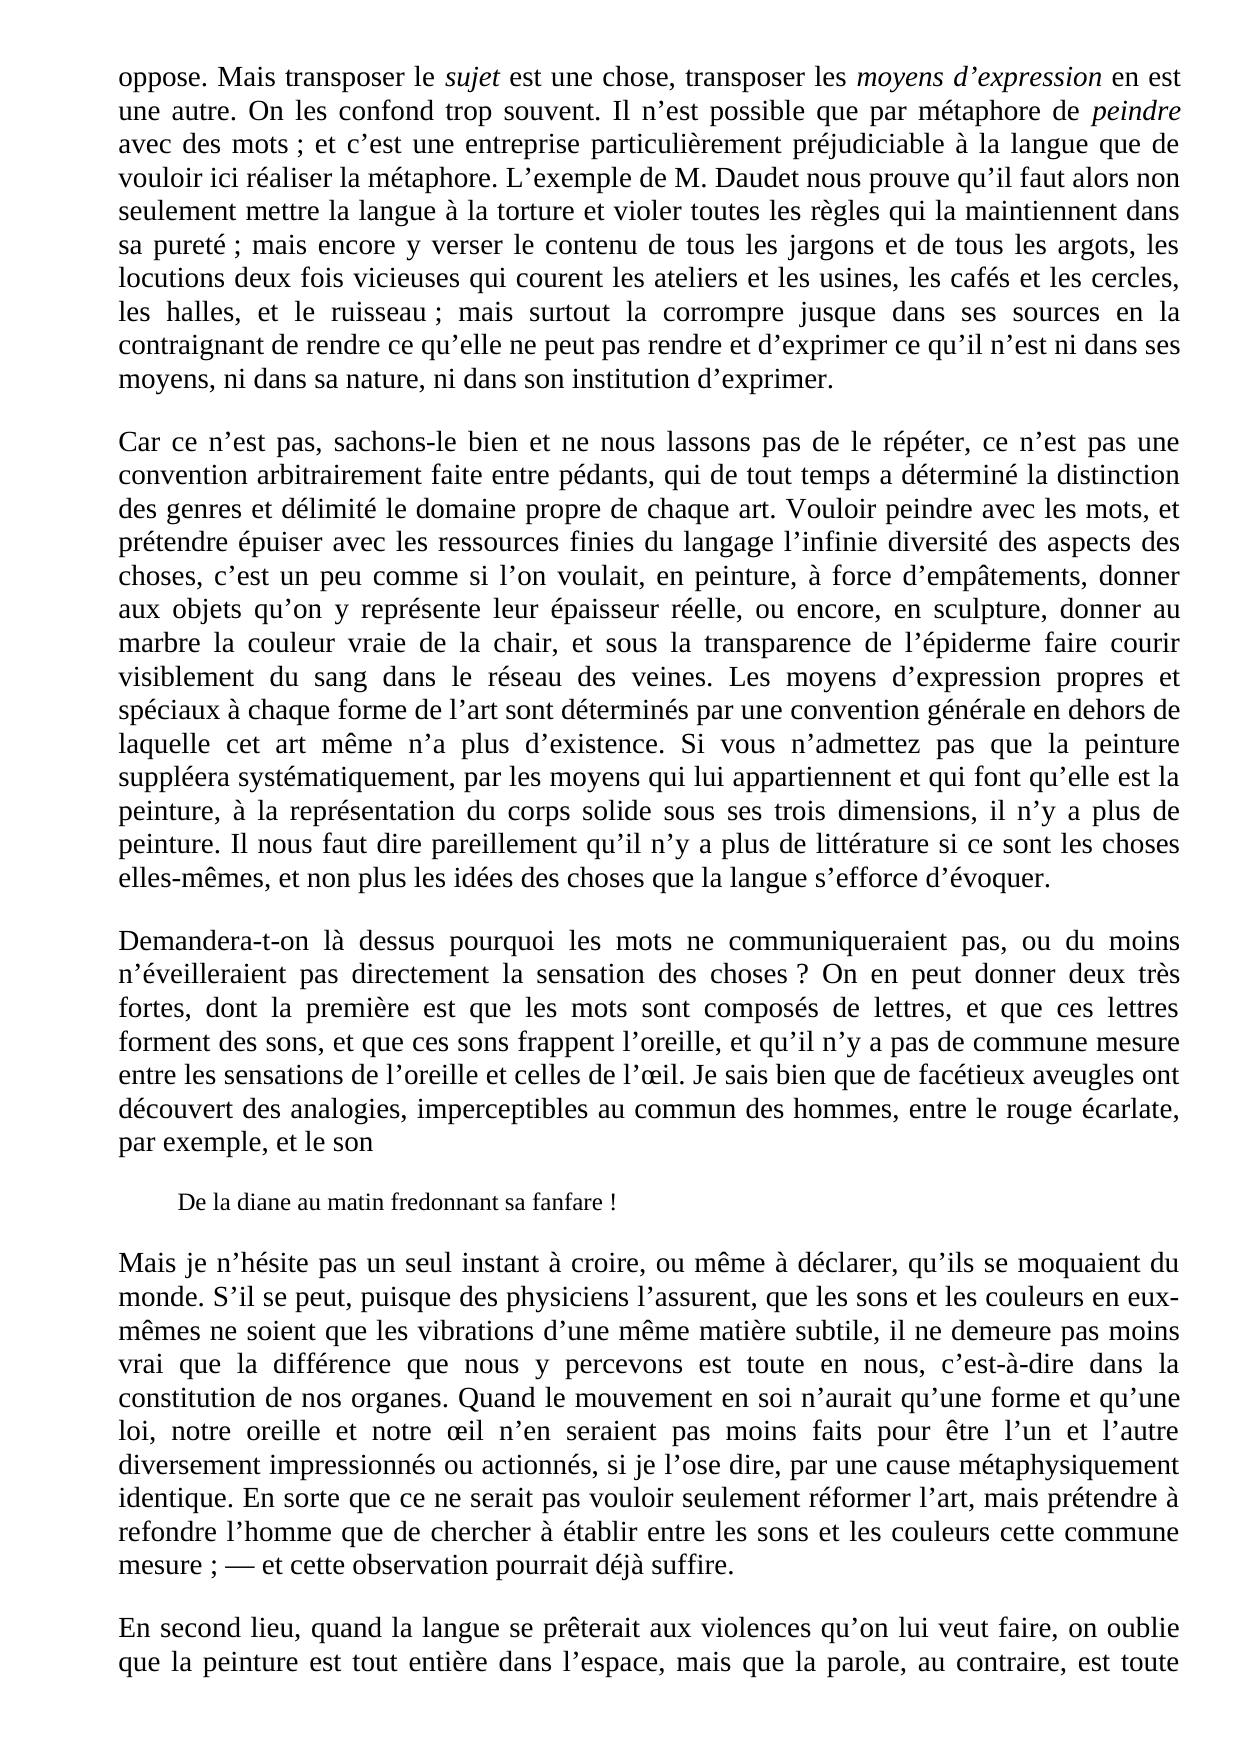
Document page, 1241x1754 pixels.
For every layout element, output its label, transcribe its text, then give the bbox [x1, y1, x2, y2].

text Mais je n’hésite pas un seul instant à croire, ou même à déclarer, qu’ils se moquaient du monde. S’il se peut, puisque des physiciens l’assurent, que les sons et les couleurs en eux-mêmes ne soient que les vibrations d’une même matière subtile, il ne demeure pas moins vrai que la différence que nous y percevons est toute en nous, c’est-à-dire dans la constitution de nos organes. Quand le mouvement en soi n’aurait qu’une forme et qu’une loi, notre oreille et notre œil n’en seraient pas moins faits pour être l’un et l’autre diversement impressionnés ou actionnés, si je l’ose dire, par une cause métaphysiquement identique. En sorte que ce ne serait pas vouloir seulement réformer l’art, mais prétendre à refondre l’homme que de chercher à établir entre les sons et les couleurs cette commune mesure ; — et cette observation pourrait déjà suffire. [118, 1246, 1181, 1581]
text Car ce n’est pas, sachons-le bien et ne nous lassons pas de le répéter, ce n’est pas une convention arbitrairement faite entre pédants, qui de tout temps a déterminé la distinction des genres et délimité le domaine propre de chaque art. Vouloir peindre avec les mots, et prétendre épuiser avec les ressources finies du langage l’infinie diversité des aspects des choses, c’est un peu comme si l’on voulait, en peinture, à force d’empâtements, donner aux objets qu’on y représente leur épaisseur réelle, ou encore, en sculpture, donner au marbre la couleur vraie de la chair, et sous la transparence de l’épiderme faire courir visiblement du sang dans le réseau des veines. Les moyens d’expression propres et spéciaux à chaque forme de l’art sont déterminés par une convention générale en dehors de laquelle cet art même n’a plus d’existence. Si vous n’admettez pas que la peinture suppléera systématiquement, par les moyens qui lui appartiennent et qui font qu’elle est la peinture, à la représentation du corps solide sous ses trois dimensions, il n’y a plus de peinture. Il nous faut dire pareillement qu’il n’y a plus de littérature si ce sont les choses elles-mêmes, et non plus les idées des choses que la langue s’efforce d’évoquer. [118, 424, 1181, 893]
text En second lieu, quand la langue se prêterait aux violences qu’on lui veut faire, on oublie que la peinture est tout entière dans l’espace, mais que la parole, au contraire, est toute [118, 1610, 1181, 1677]
text Demandera-t-on là dessus pourquoi les mots ne communiqueraient pas, ou du moins n’éveilleraient pas directement la sensation des choses ? On en peut donner deux très fortes, dont la première est que les mots sont composés de lettres, et que ces lettres forment des sons, et que ces sons frappent l’oreille, et qu’il n’y a pas de commune mesure entre les sensations de l’oreille et celles de l’œil. Je sais bien que de facétieux aveugles ont découvert des analogies, imperceptibles au commun des hommes, entre le rouge écarlate, par exemple, et le son [118, 923, 1181, 1158]
text oppose. Mais transposer le sujet est une chose, transposer les moyens d’expression en est une autre. On les confond trop souvent. Il n’est possible que par métaphore de peindre avec des mots ; et c’est une entreprise particulièrement préjudiciable à la langue que de vouloir ici réaliser la métaphore. L’exemple de M. Daudet nous prouve qu’il faut alors non seulement mettre la langue à la torture et violer toutes les règles qui la maintiennent dans sa pureté ; mais encore y verser le contenu de tous les jargons et de tous les argots, les locutions deux fois vicieuses qui courent les ateliers et les usines, les cafés et les cercles, les halles, et le ruisseau ; mais surtout la corrompre jusque dans ses sources en la contraignant de rendre ce qu’elle ne peut pas rendre et d’exprimer ce qu’il n’est ni dans ses moyens, ni dans sa nature, ni dans son institution d’exprimer. [118, 59, 1181, 394]
text De la diane au matin fredonnant sa fanfare ! [177, 1187, 1122, 1216]
